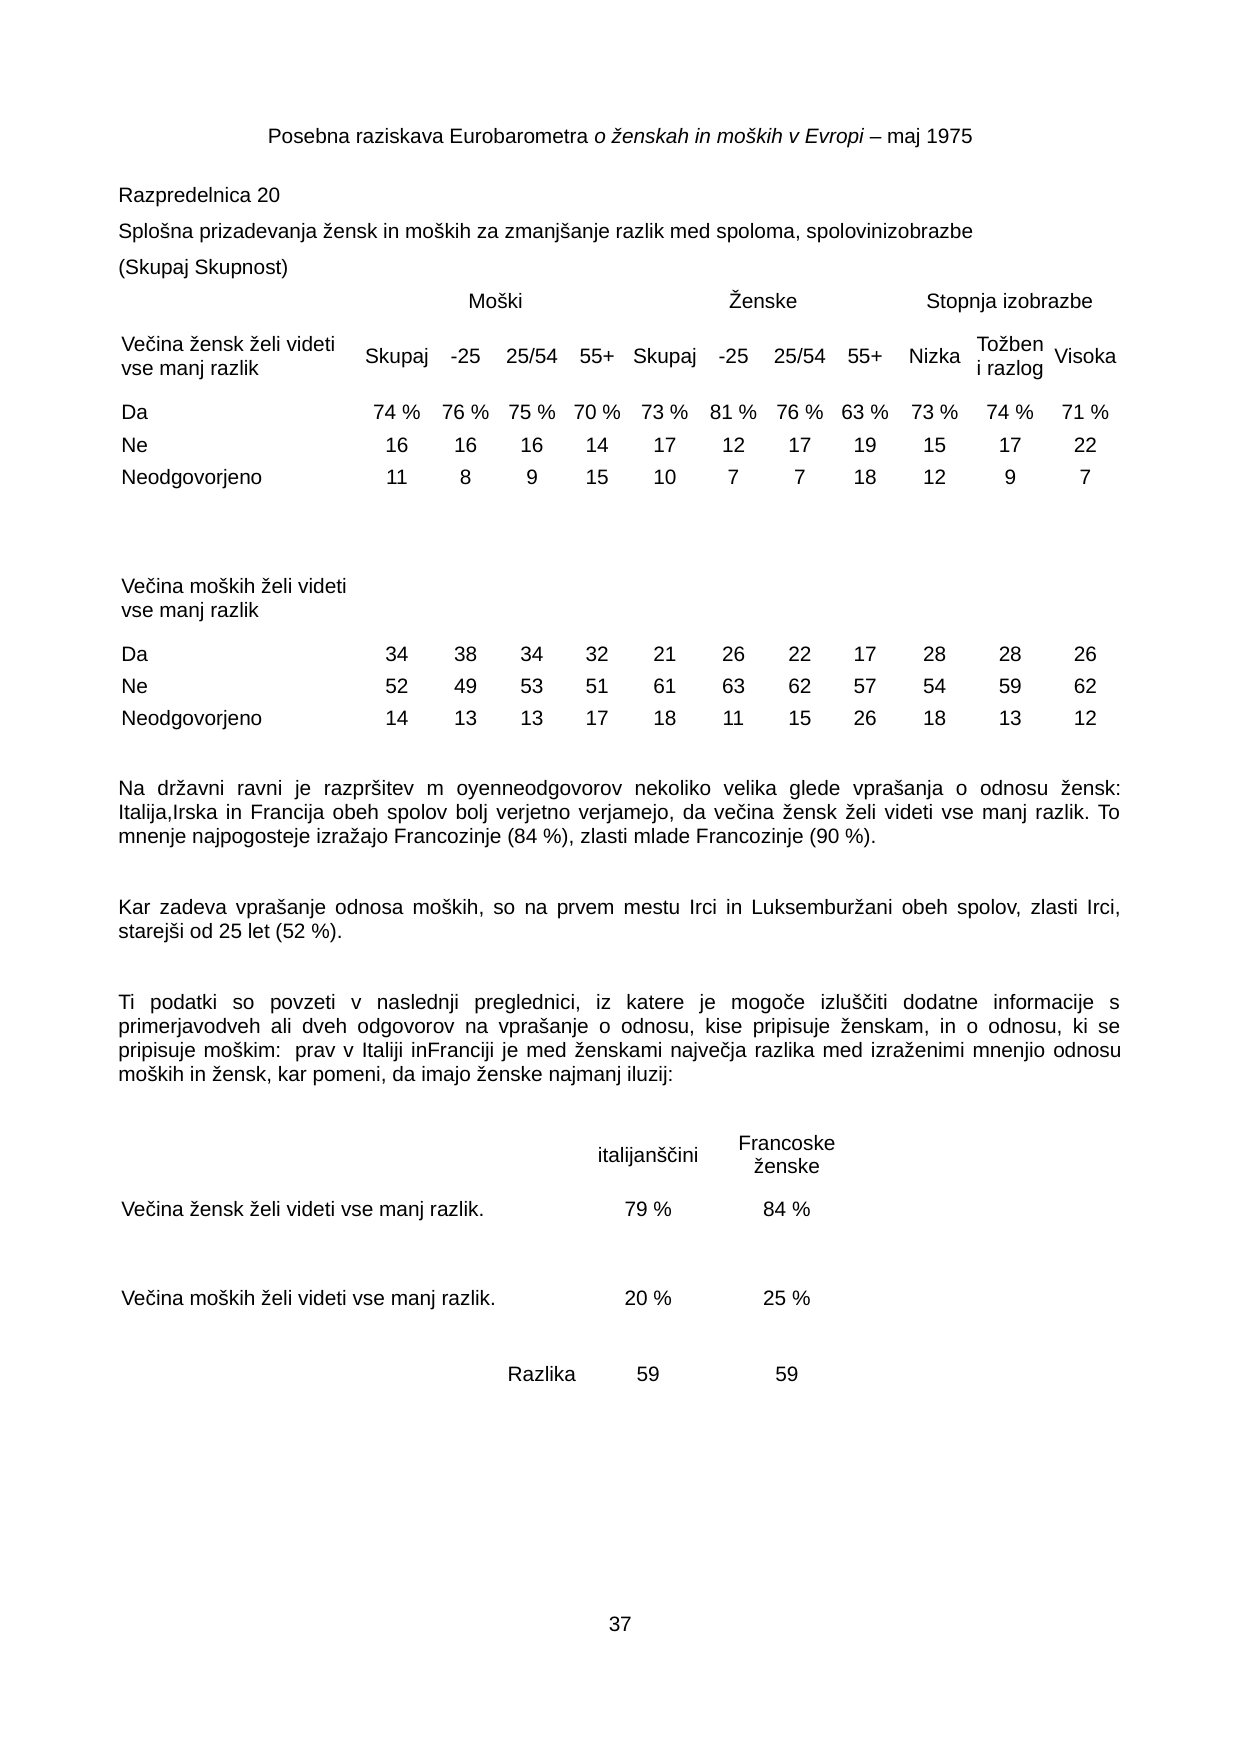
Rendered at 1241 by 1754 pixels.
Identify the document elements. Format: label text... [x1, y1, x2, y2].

table_cell 61 [629, 670, 700, 702]
table_cell 17 [565, 702, 629, 734]
table_header Stopnja izobrazbe [897, 284, 1122, 317]
table_header italijanščini [579, 1128, 717, 1181]
table_cell -25 [700, 317, 767, 396]
table_cell Skupaj [629, 317, 700, 396]
table_cell Večina žensk želi videti vse manj razlik [118, 317, 361, 396]
text Ti podatki so povzeti v naslednji preglednici, iz katere je mogoče izluščiti dodatne informacije s primerjavodveh ali dveh odgovorov na vprašanje o odnosu, kise pripisuje ženskam, in o odnosu, ki se pripisuje moškim: prav v Italiji inFranciji je med ženskami največja razlika med izraženimi mnenjio odnosu moških in žensk, kar pomeni, da imajo ženske najmanj iluzij: [118, 990, 1122, 1086]
table_cell 7 [700, 461, 767, 493]
table_cell [432, 558, 499, 637]
table_cell [565, 493, 629, 526]
table_cell 17 [972, 428, 1048, 461]
table_cell [629, 558, 700, 637]
table_cell Razlika [118, 1358, 579, 1390]
table_cell 20 % [579, 1270, 717, 1325]
table_cell 15 [565, 461, 629, 493]
table_cell -25 [432, 317, 499, 396]
table_cell 16 [432, 428, 499, 461]
table_cell [700, 526, 767, 558]
table_cell [897, 558, 972, 637]
table_header [118, 1128, 579, 1181]
table_cell 26 [833, 702, 897, 734]
table_cell 25 % [717, 1270, 856, 1325]
table_cell [629, 526, 700, 558]
table_cell 51 [565, 670, 629, 702]
table_cell [767, 558, 833, 637]
table_cell [767, 493, 833, 526]
text (Skupaj Skupnost) [118, 254, 1122, 278]
table_cell [767, 526, 833, 558]
table_cell 59 [972, 670, 1048, 702]
table_cell 55+ [565, 317, 629, 396]
table_cell Neodgovorjeno [118, 461, 361, 493]
table_cell 17 [833, 637, 897, 669]
table_cell 15 [897, 428, 972, 461]
table_cell 25/54 [767, 317, 833, 396]
table_cell [361, 493, 432, 526]
table_cell Nizka [897, 317, 972, 396]
table_cell [897, 526, 972, 558]
table_cell 8 [432, 461, 499, 493]
table_cell 9 [499, 461, 565, 493]
table_cell [629, 493, 700, 526]
table_cell [361, 526, 432, 558]
table_cell 18 [897, 702, 972, 734]
table_cell [717, 1237, 856, 1269]
table_cell 14 [361, 702, 432, 734]
table_cell 34 [361, 637, 432, 669]
table_cell [1048, 558, 1122, 637]
table_cell [565, 526, 629, 558]
table_cell Da [118, 396, 361, 428]
table_cell [361, 558, 432, 637]
table_cell [1048, 526, 1122, 558]
table_cell 18 [629, 702, 700, 734]
table_cell [118, 1237, 579, 1269]
table_cell 34 [499, 637, 565, 669]
table_cell [700, 493, 767, 526]
table_cell 15 [767, 702, 833, 734]
text Splošna prizadevanja žensk in moških za zmanjšanje razlik med spoloma, spolovinizobrazbe [118, 219, 1122, 243]
table_header Ženske [629, 284, 897, 317]
table_cell Večina moških želi videti vse manj razlik. [118, 1270, 579, 1325]
table_cell 74 % [361, 396, 432, 428]
table_cell 76 % [432, 396, 499, 428]
table_cell 71 % [1048, 396, 1122, 428]
table_cell [1048, 493, 1122, 526]
table_cell 28 [897, 637, 972, 669]
table_cell [118, 1325, 579, 1358]
table_cell [118, 493, 361, 526]
table_cell 17 [767, 428, 833, 461]
table_cell 13 [972, 702, 1048, 734]
table_cell 26 [700, 637, 767, 669]
table_cell [972, 493, 1048, 526]
table_cell 7 [1048, 461, 1122, 493]
table_cell 12 [700, 428, 767, 461]
table_header Francoske ženske [717, 1128, 856, 1181]
table_cell 18 [833, 461, 897, 493]
table_cell Tožbeni razlog [972, 317, 1048, 396]
table_cell Ne [118, 670, 361, 702]
table_cell 16 [361, 428, 432, 461]
table_cell 17 [629, 428, 700, 461]
table_cell 16 [499, 428, 565, 461]
table_cell 52 [361, 670, 432, 702]
table_cell [833, 558, 897, 637]
table_cell 9 [972, 461, 1048, 493]
table_cell [833, 526, 897, 558]
table_cell 62 [1048, 670, 1122, 702]
text Kar zadeva vprašanje odnosa moških, so na prvem mestu Irci in Luksemburžani obeh spolov, zlasti Irci, starejši od 25 let (52 %). [118, 895, 1122, 943]
table_cell 11 [361, 461, 432, 493]
table_cell 63 [700, 670, 767, 702]
table_cell [972, 558, 1048, 637]
table_cell [579, 1325, 717, 1358]
table_cell 12 [1048, 702, 1122, 734]
table_cell 49 [432, 670, 499, 702]
table_cell 22 [1048, 428, 1122, 461]
table_cell 10 [629, 461, 700, 493]
table_header Moški [361, 284, 629, 317]
table_cell Večina žensk želi videti vse manj razlik. [118, 1181, 579, 1237]
table_cell 19 [833, 428, 897, 461]
table_cell 59 [717, 1358, 856, 1390]
table_cell [118, 526, 361, 558]
table_cell [499, 558, 565, 637]
table_cell Da [118, 637, 361, 669]
table_cell Ne [118, 428, 361, 461]
table_cell [579, 1237, 717, 1269]
table_cell 25/54 [499, 317, 565, 396]
table_cell 22 [767, 637, 833, 669]
table_cell 13 [432, 702, 499, 734]
table_cell [833, 493, 897, 526]
table_cell 79 % [579, 1181, 717, 1237]
text Razpredelnica 20 [118, 183, 1122, 207]
table_cell 55+ [833, 317, 897, 396]
table_cell 63 % [833, 396, 897, 428]
table_cell Večina moških želi videti vse manj razlik [118, 558, 361, 637]
table_header [118, 284, 361, 317]
table_cell 12 [897, 461, 972, 493]
table_cell 57 [833, 670, 897, 702]
table_cell 7 [767, 461, 833, 493]
table_cell [499, 493, 565, 526]
table_cell 26 [1048, 637, 1122, 669]
table_cell 28 [972, 637, 1048, 669]
table_cell [432, 493, 499, 526]
table_cell [499, 526, 565, 558]
table_cell [717, 1325, 856, 1358]
table_cell Visoka [1048, 317, 1122, 396]
table_cell [432, 526, 499, 558]
table_cell 84 % [717, 1181, 856, 1237]
table_cell Skupaj [361, 317, 432, 396]
table_cell 75 % [499, 396, 565, 428]
table_cell [972, 526, 1048, 558]
table_cell 59 [579, 1358, 717, 1390]
table_cell 73 % [897, 396, 972, 428]
table_cell 21 [629, 637, 700, 669]
table_cell 70 % [565, 396, 629, 428]
text Na državni ravni je razpršitev m oyenneodgovorov nekoliko velika glede vprašanja o odnosu žensk: Italija,Irska in Francija obeh spolov bolj verjetno verjamejo, da večina žensk želi videti vse manj razlik. To mnenje najpogosteje izražajo Francozinje (84 %), zlasti mlade Francozinje (90 %). [118, 776, 1122, 848]
table_cell 76 % [767, 396, 833, 428]
table_cell 74 % [972, 396, 1048, 428]
table_cell [565, 558, 629, 637]
table_cell 14 [565, 428, 629, 461]
table_cell 54 [897, 670, 972, 702]
table_cell 81 % [700, 396, 767, 428]
table_cell 11 [700, 702, 767, 734]
table_cell [897, 493, 972, 526]
table_cell 32 [565, 637, 629, 669]
table_cell 73 % [629, 396, 700, 428]
table_cell 38 [432, 637, 499, 669]
table_cell 62 [767, 670, 833, 702]
table_cell [700, 558, 767, 637]
table_cell 53 [499, 670, 565, 702]
table_cell 13 [499, 702, 565, 734]
table_cell Neodgovorjeno [118, 702, 361, 734]
